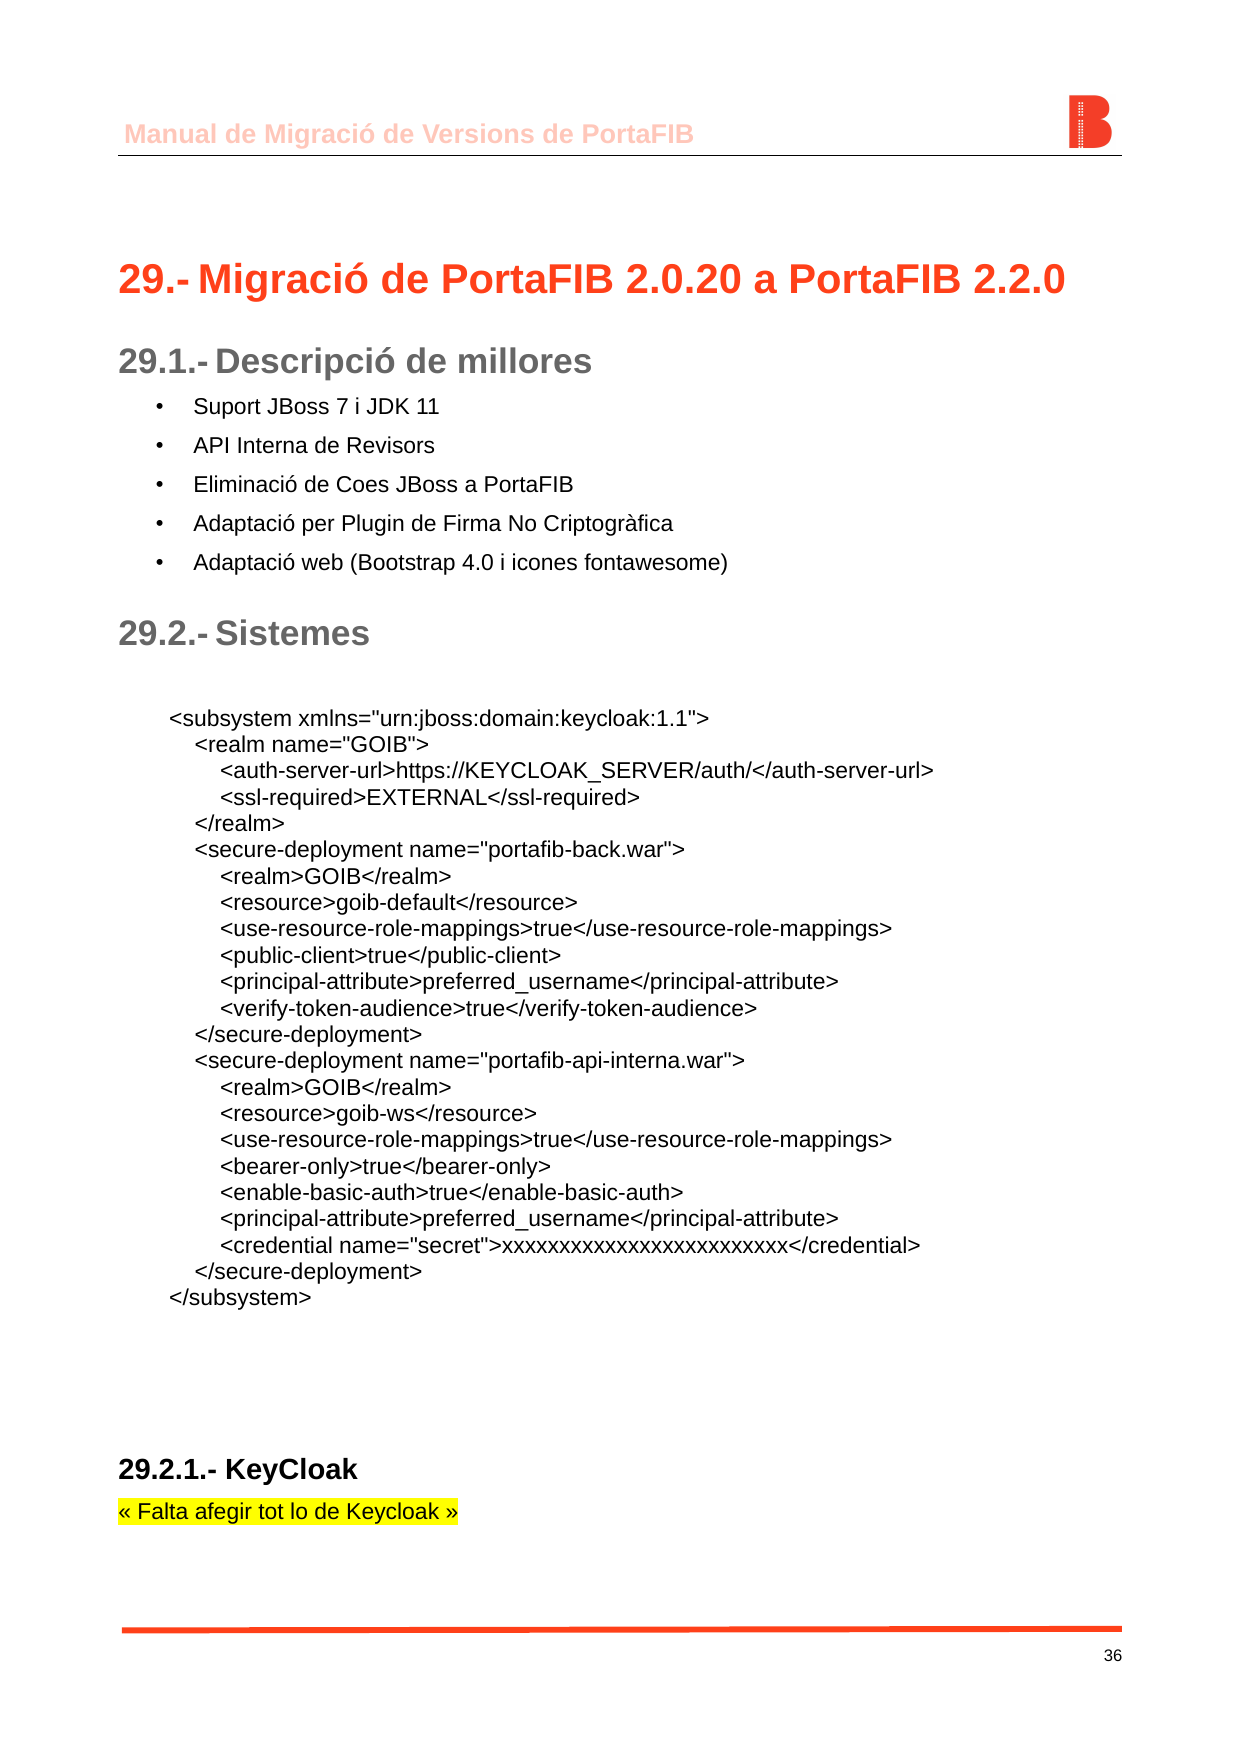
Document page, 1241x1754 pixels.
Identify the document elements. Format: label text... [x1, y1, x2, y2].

picture [1063, 94, 1117, 150]
subtitle Descripció de millores [118, 340, 1122, 381]
text « Falta afegir tot lo de Keycloak » [118, 1498, 1122, 1525]
list Eliminació de Coes JBoss a PortaFIB [156, 471, 1122, 497]
list Adaptació web (Bootstrap 4.0 i icones fontawesome) [156, 549, 1122, 575]
table_header <subsystem xmlns="urn:jboss:domain:keycloak:1.1"> <realm name="GOIB"> <auth-server-url>https://KEYCLOAK_SERVER/auth/</auth-server-url> <ssl-required>EXTERNAL</ssl-required> </realm> <secure-deployment name="portafib-back.war"> <realm>GOIB</realm> <resource>goib-default</resource> <use-resource-role-mappings>true</use-resource-role-mappings> <public-client>true</public-client> <principal-attribute>preferred_username</principal-attribute> <verify-token-audience>true</verify-token-audience> </secure-deployment> <secure-deployment name="portafib-api-interna.war"> <realm>GOIB</realm> <resource>goib-ws</resource> <use-resource-role-mappings>true</use-resource-role-mappings> <bearer-only>true</bearer-only> <enable-basic-auth>true</enable-basic-auth> <principal-attribute>preferred_username</principal-attribute> <credential name="secret">xxxxxxxxxxxxxxxxxxxxxxxxx</credential> </secure-deployment> </subsystem> [118, 705, 1122, 1311]
subtitle KeyCloak [118, 1452, 1122, 1486]
list API Interna de Revisors [156, 432, 1122, 458]
list Suport JBoss 7 i JDK 11 [156, 393, 1122, 419]
subtitle Sistemes [118, 612, 1122, 653]
subtitle Migració de PortaFIB 2.0.20 a PortaFIB 2.2.0 [118, 254, 1122, 302]
list Adaptació per Plugin de Firma No Criptogràfica [156, 510, 1122, 536]
